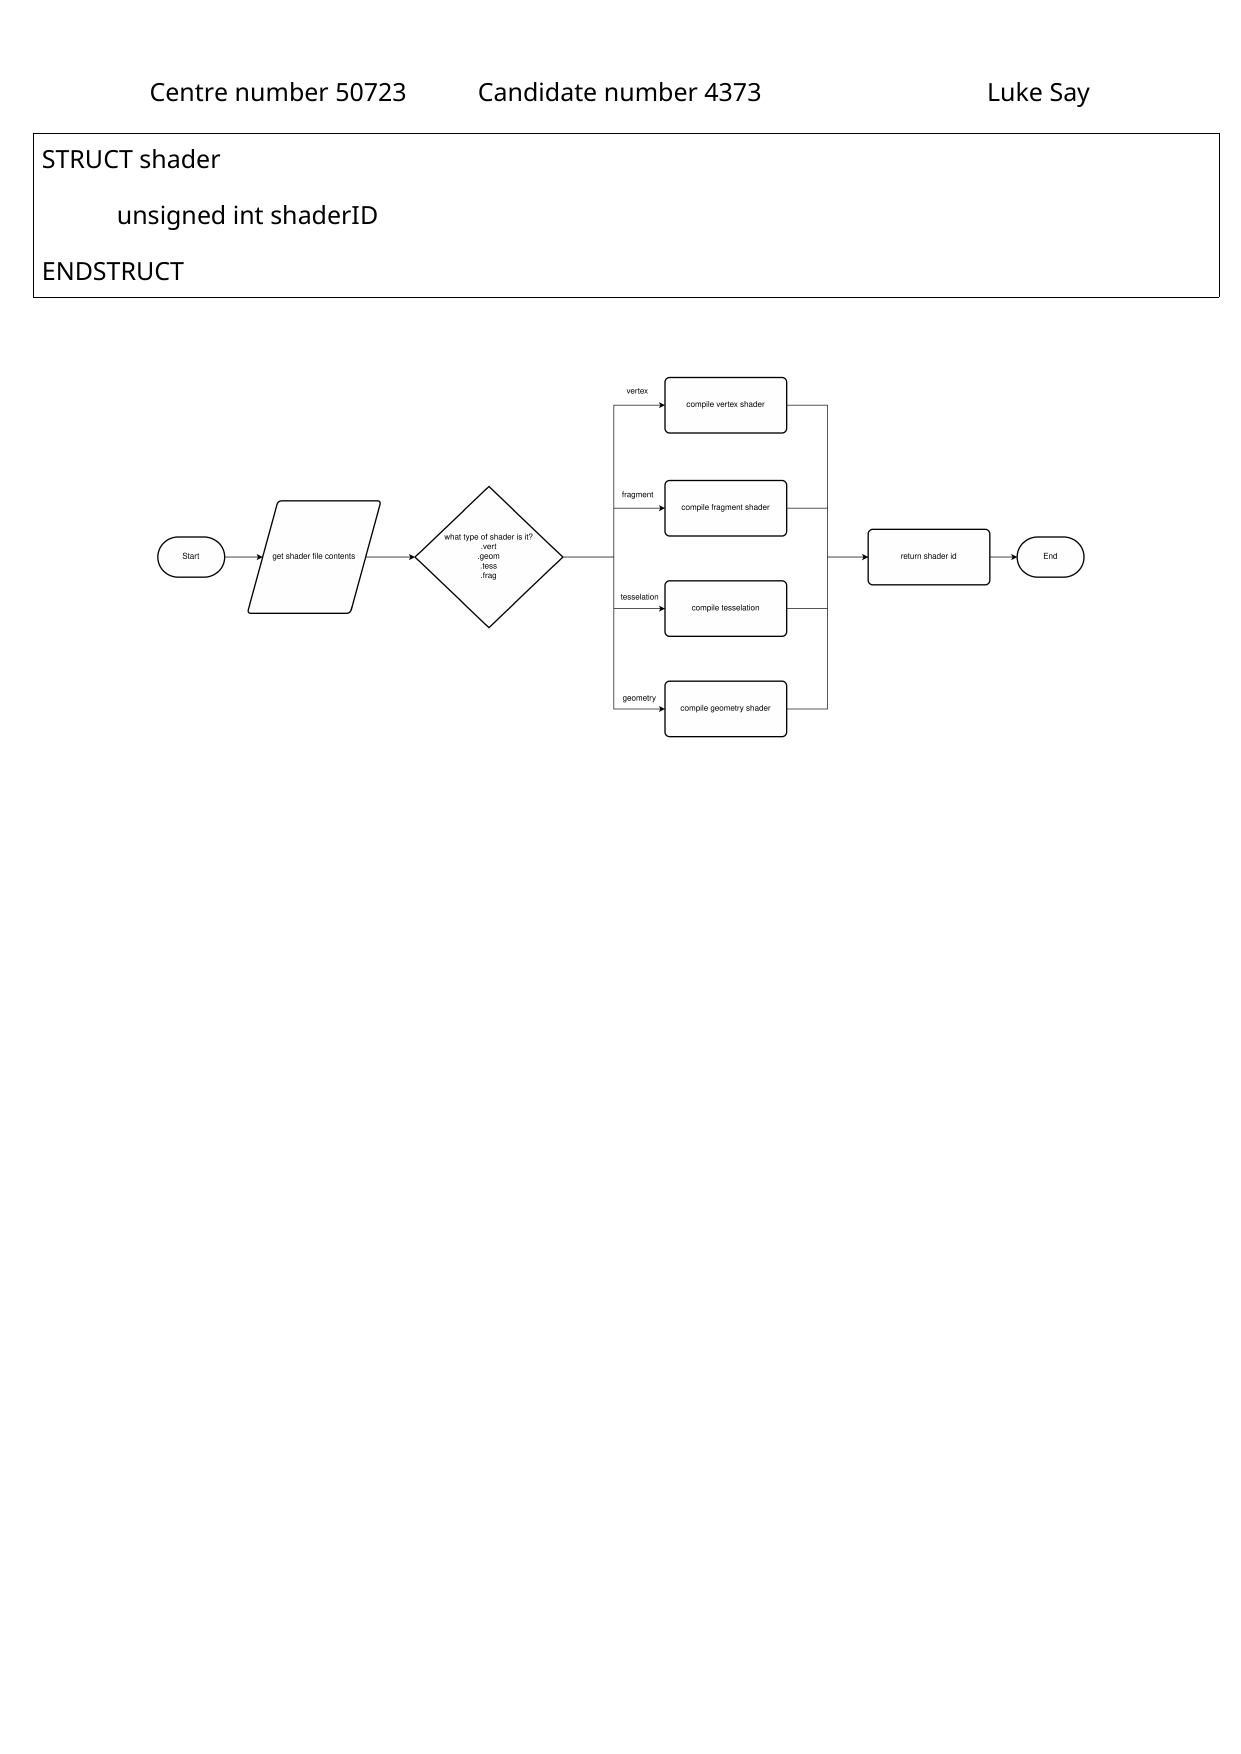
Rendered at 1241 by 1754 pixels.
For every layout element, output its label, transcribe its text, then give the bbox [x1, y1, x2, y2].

text STRUCT shader [42, 142, 1210, 176]
text unsigned int shaderID [42, 198, 1210, 232]
text ENDSTRUCT [42, 254, 1210, 288]
picture [150, 370, 1091, 744]
